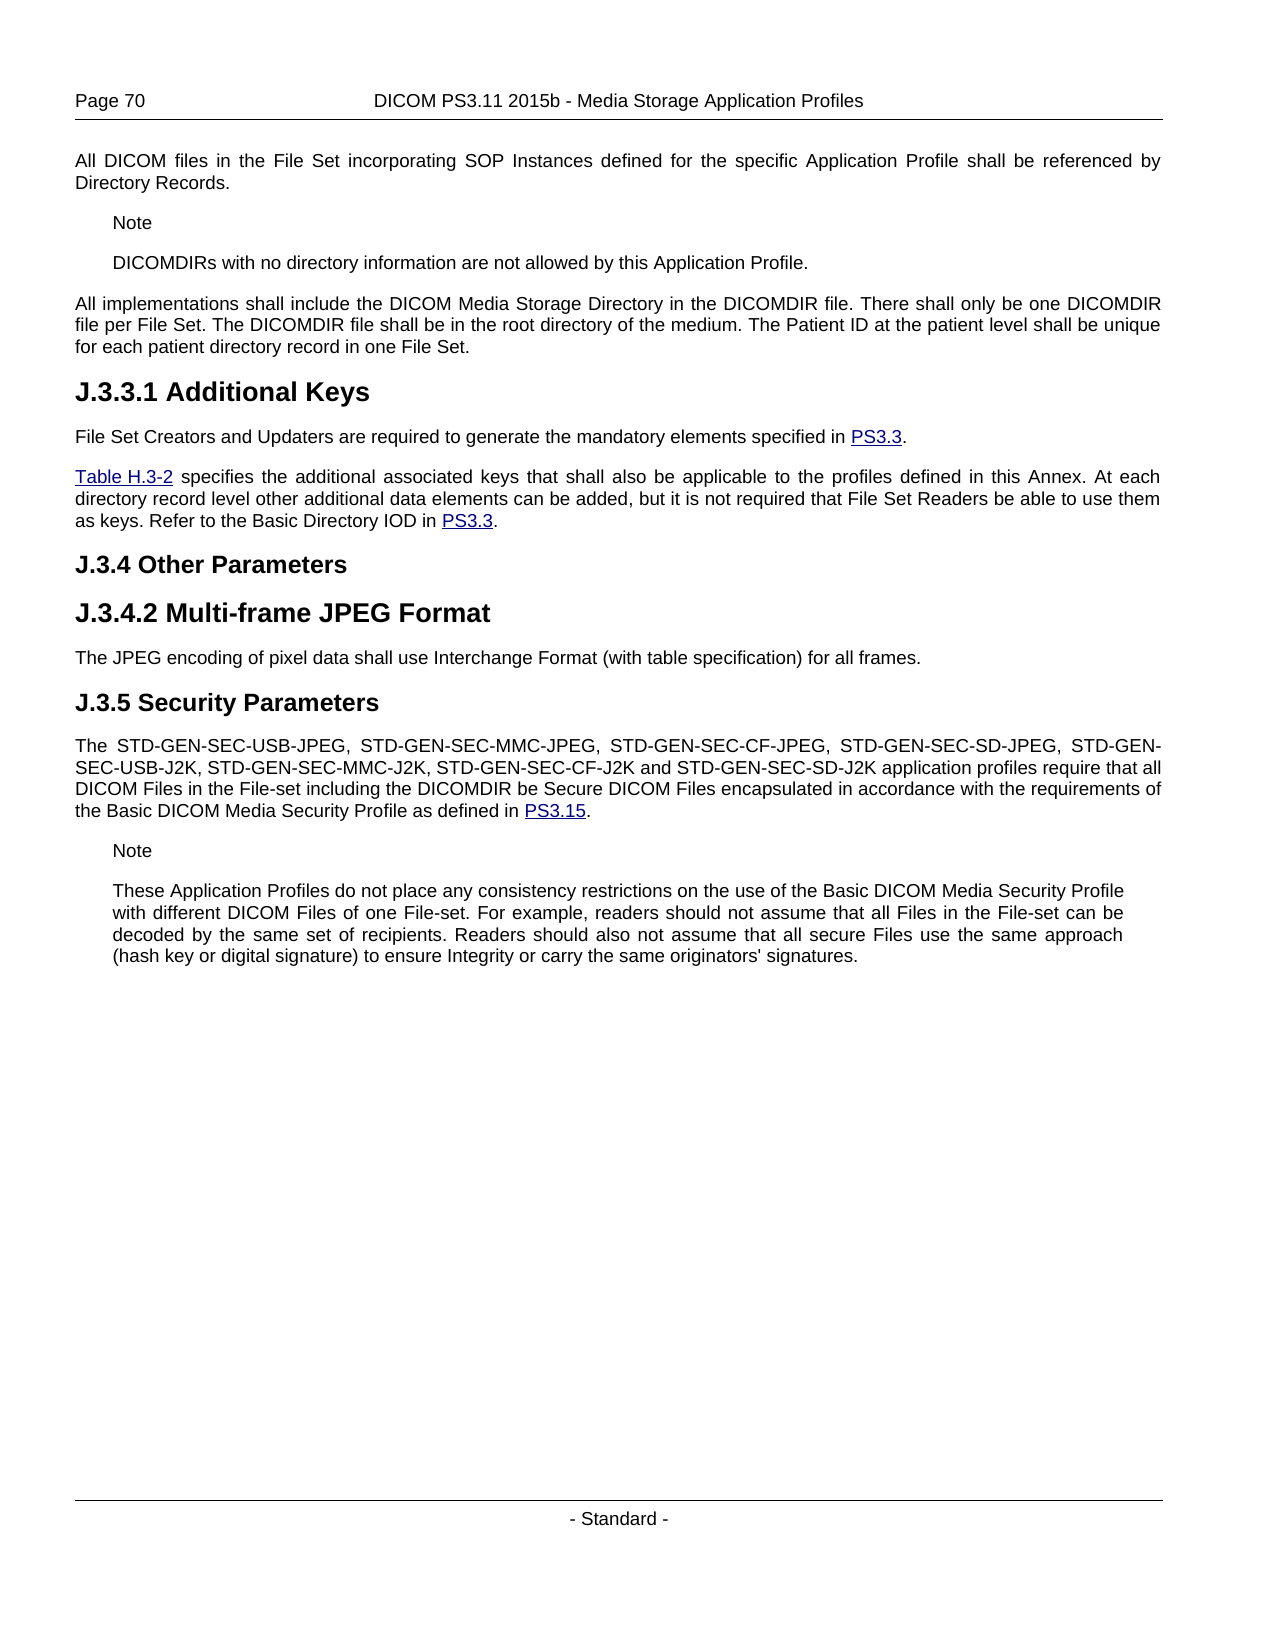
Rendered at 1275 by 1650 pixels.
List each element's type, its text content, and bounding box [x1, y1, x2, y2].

text File Set Creators and Updaters are required to generate the mandatory elements specified in PS3.3. [75, 426, 1162, 447]
text The STD-GEN-SEC-USB-JPEG, STD-GEN-SEC-MMC-JPEG, STD-GEN-SEC-CF-JPEG, STD-GEN-SEC-SD-JPEG, STD-GEN-SEC-USB-J2K, STD-GEN-SEC-MMC-J2K, STD-GEN-SEC-CF-J2K and STD-GEN-SEC-SD-J2K application profiles require that all DICOM Files in the File-set including the DICOMDIR be Secure DICOM Files encapsulated in accordance with the requirements of the Basic DICOM Media Security Profile as defined in PS3.15. [75, 735, 1162, 821]
text All implementations shall include the DICOM Media Storage Directory in the DICOMDIR file. There shall only be one DICOMDIR file per File Set. The DICOMDIR file shall be in the root directory of the medium. The Patient ID at the patient level shall be unique for each patient directory record in one File Set. [75, 292, 1162, 357]
text DICOMDIRs with no directory information are not allowed by this Application Profile. [112, 252, 1125, 274]
text Table H.3-2 specifies the additional associated keys that shall also be applicable to the profiles defined in this Annex. At each directory record level other additional data elements can be added, but it is not required that File Set Readers be able to use them as keys. Refer to the Basic Directory IOD in PS3.3. [75, 466, 1162, 531]
text J.3.4.2 Multi-frame JPEG Format [75, 597, 1162, 628]
text These Application Profiles do not place any consistency restrictions on the use of the Basic DICOM Media Security Profile with different DICOM Files of one File-set. For example, readers should not assume that all Files in the File-set can be decoded by the same set of recipients. Readers should also not assume that all secure Files use the same approach (hash key or digital signature) to ensure Integrity or carry the same originators' signatures. [112, 880, 1125, 967]
text All DICOM files in the File Set incorporating SOP Instances defined for the specific Application Profile shall be referenced by Directory Records. [75, 150, 1162, 193]
text J.3.3.1 Additional Keys [75, 376, 1162, 407]
text Note [112, 840, 1125, 862]
text The JPEG encoding of pixel data shall use Interchange Format (with table specification) for all frames. [75, 647, 1162, 669]
text Note [112, 212, 1125, 233]
text J.3.5 Security Parameters [75, 687, 1162, 716]
text J.3.4 Other Parameters [75, 550, 1162, 578]
